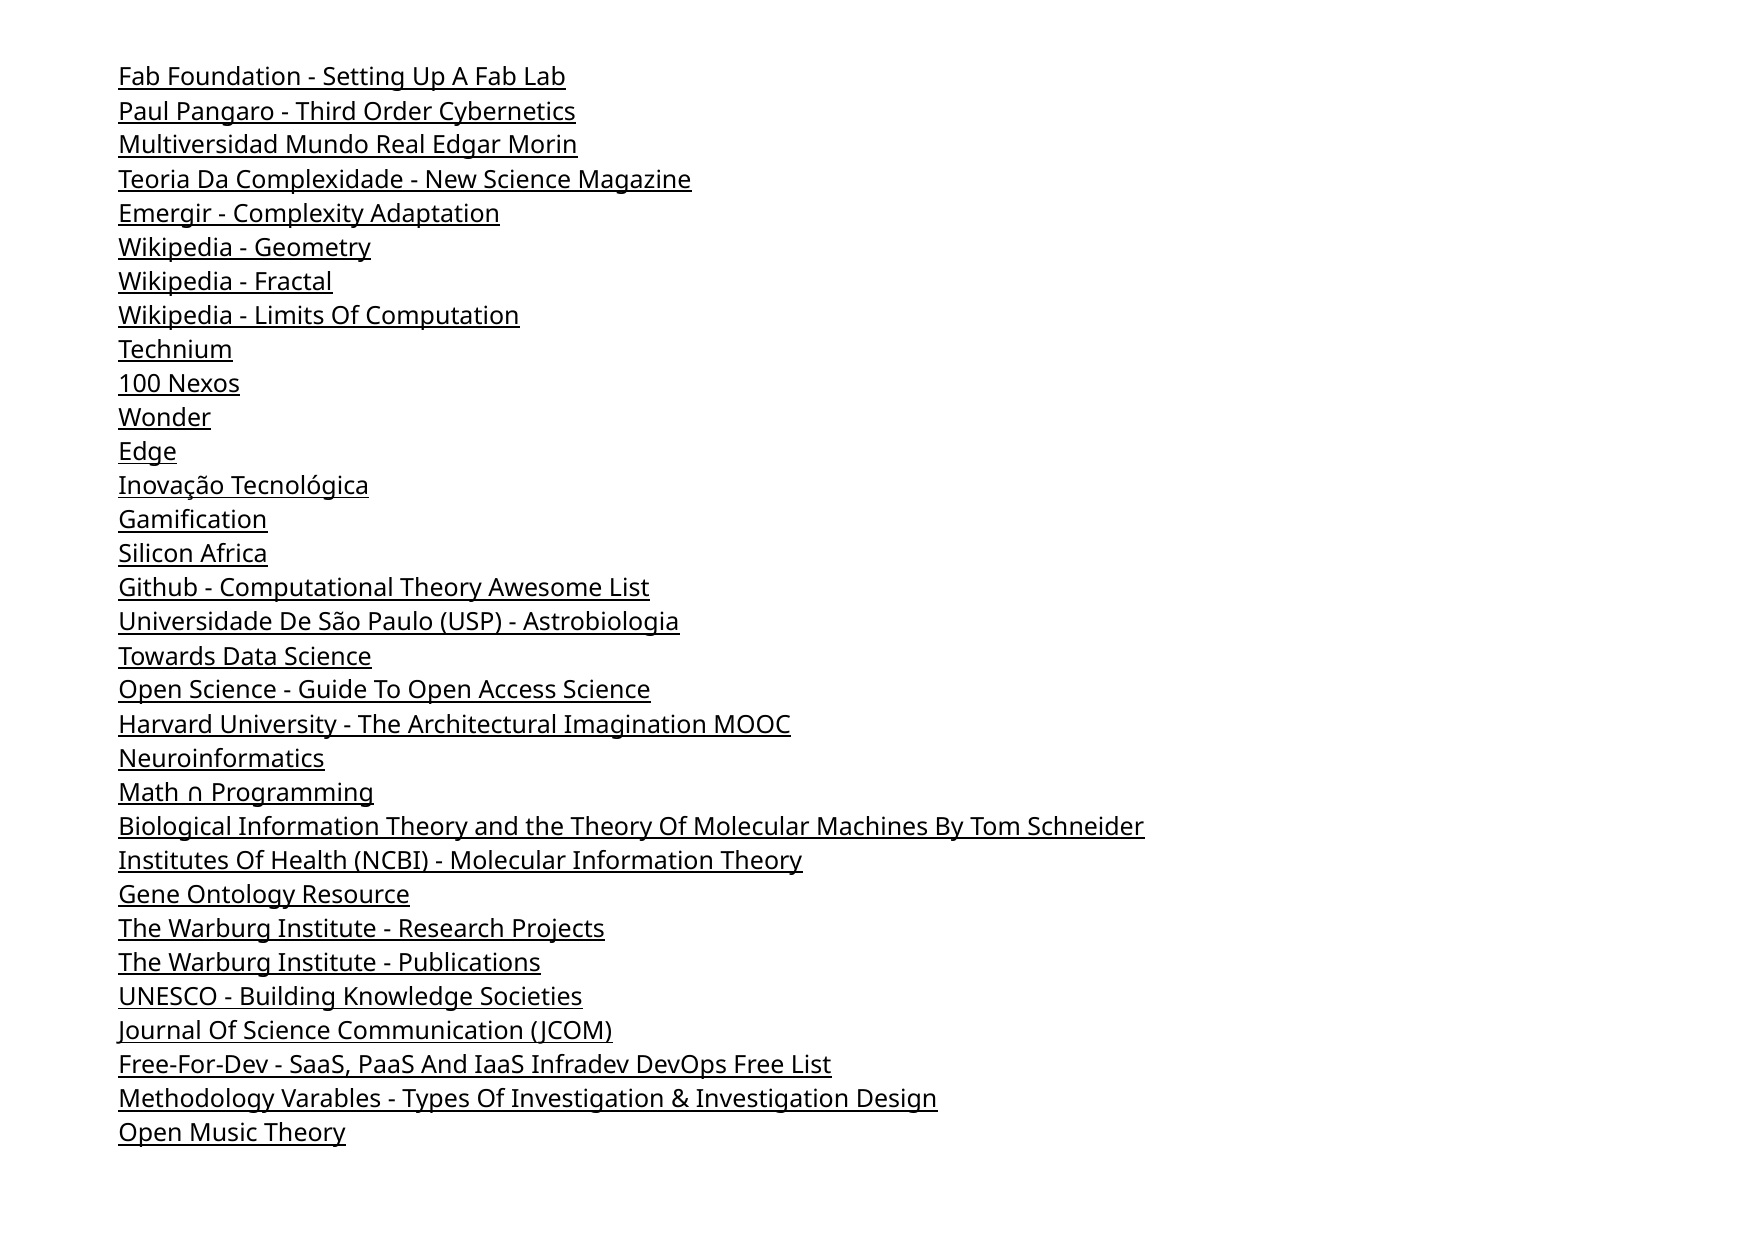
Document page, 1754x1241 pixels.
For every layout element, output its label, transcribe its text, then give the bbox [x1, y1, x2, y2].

subtitle Wonder [118, 400, 1695, 434]
subtitle Gamification [118, 502, 1695, 536]
subtitle UNESCO - Building Knowledge Societies [118, 979, 1695, 1013]
subtitle Technium [118, 332, 1695, 366]
subtitle The Warburg Institute - Research Projects [118, 911, 1695, 945]
subtitle Emergir - Complexity Adaptation [118, 195, 1695, 229]
subtitle Math ∩ Programming [118, 774, 1695, 808]
subtitle Inovação Tecnológica [118, 468, 1695, 502]
subtitle Edge [118, 434, 1695, 468]
subtitle Institutes Of Health (NCBI) - Molecular Information Theory [118, 842, 1695, 877]
subtitle Wikipedia - Fractal [118, 263, 1695, 297]
subtitle Github - Computational Theory Awesome List [118, 570, 1695, 604]
subtitle Silicon Africa [118, 536, 1695, 570]
subtitle Journal Of Science Communication (JCOM) [118, 1013, 1695, 1047]
subtitle Paul Pangaro - Third Order Cybernetics [118, 93, 1695, 127]
subtitle Methodology Varables - Types Of Investigation & Investigation Design [118, 1081, 1695, 1115]
subtitle Neuroinformatics [118, 740, 1695, 774]
subtitle Gene Ontology Resource [118, 877, 1695, 911]
subtitle Harvard University - The Architectural Imagination MOOC [118, 706, 1695, 740]
subtitle 100 Nexos [118, 366, 1695, 400]
subtitle The Warburg Institute - Publications [118, 945, 1695, 979]
subtitle Open Music Theory [118, 1115, 1695, 1149]
subtitle Fab Foundation - Setting Up A Fab Lab [118, 59, 1695, 93]
subtitle Towards Data Science [118, 638, 1695, 672]
subtitle Free-For-Dev - SaaS, PaaS And IaaS Infradev DevOps Free List [118, 1047, 1695, 1081]
subtitle Teoria Da Complexidade - New Science Magazine [118, 161, 1695, 195]
subtitle Open Science - Guide To Open Access Science [118, 672, 1695, 706]
subtitle Multiversidad Mundo Real Edgar Morin [118, 127, 1695, 161]
subtitle Universidade De São Paulo (USP) - Astrobiologia [118, 604, 1695, 638]
subtitle Biological Information Theory and the Theory Of Molecular Machines By Tom Schneider [118, 808, 1695, 842]
subtitle Wikipedia - Limits Of Computation [118, 297, 1695, 332]
subtitle Wikipedia - Geometry [118, 229, 1695, 263]
